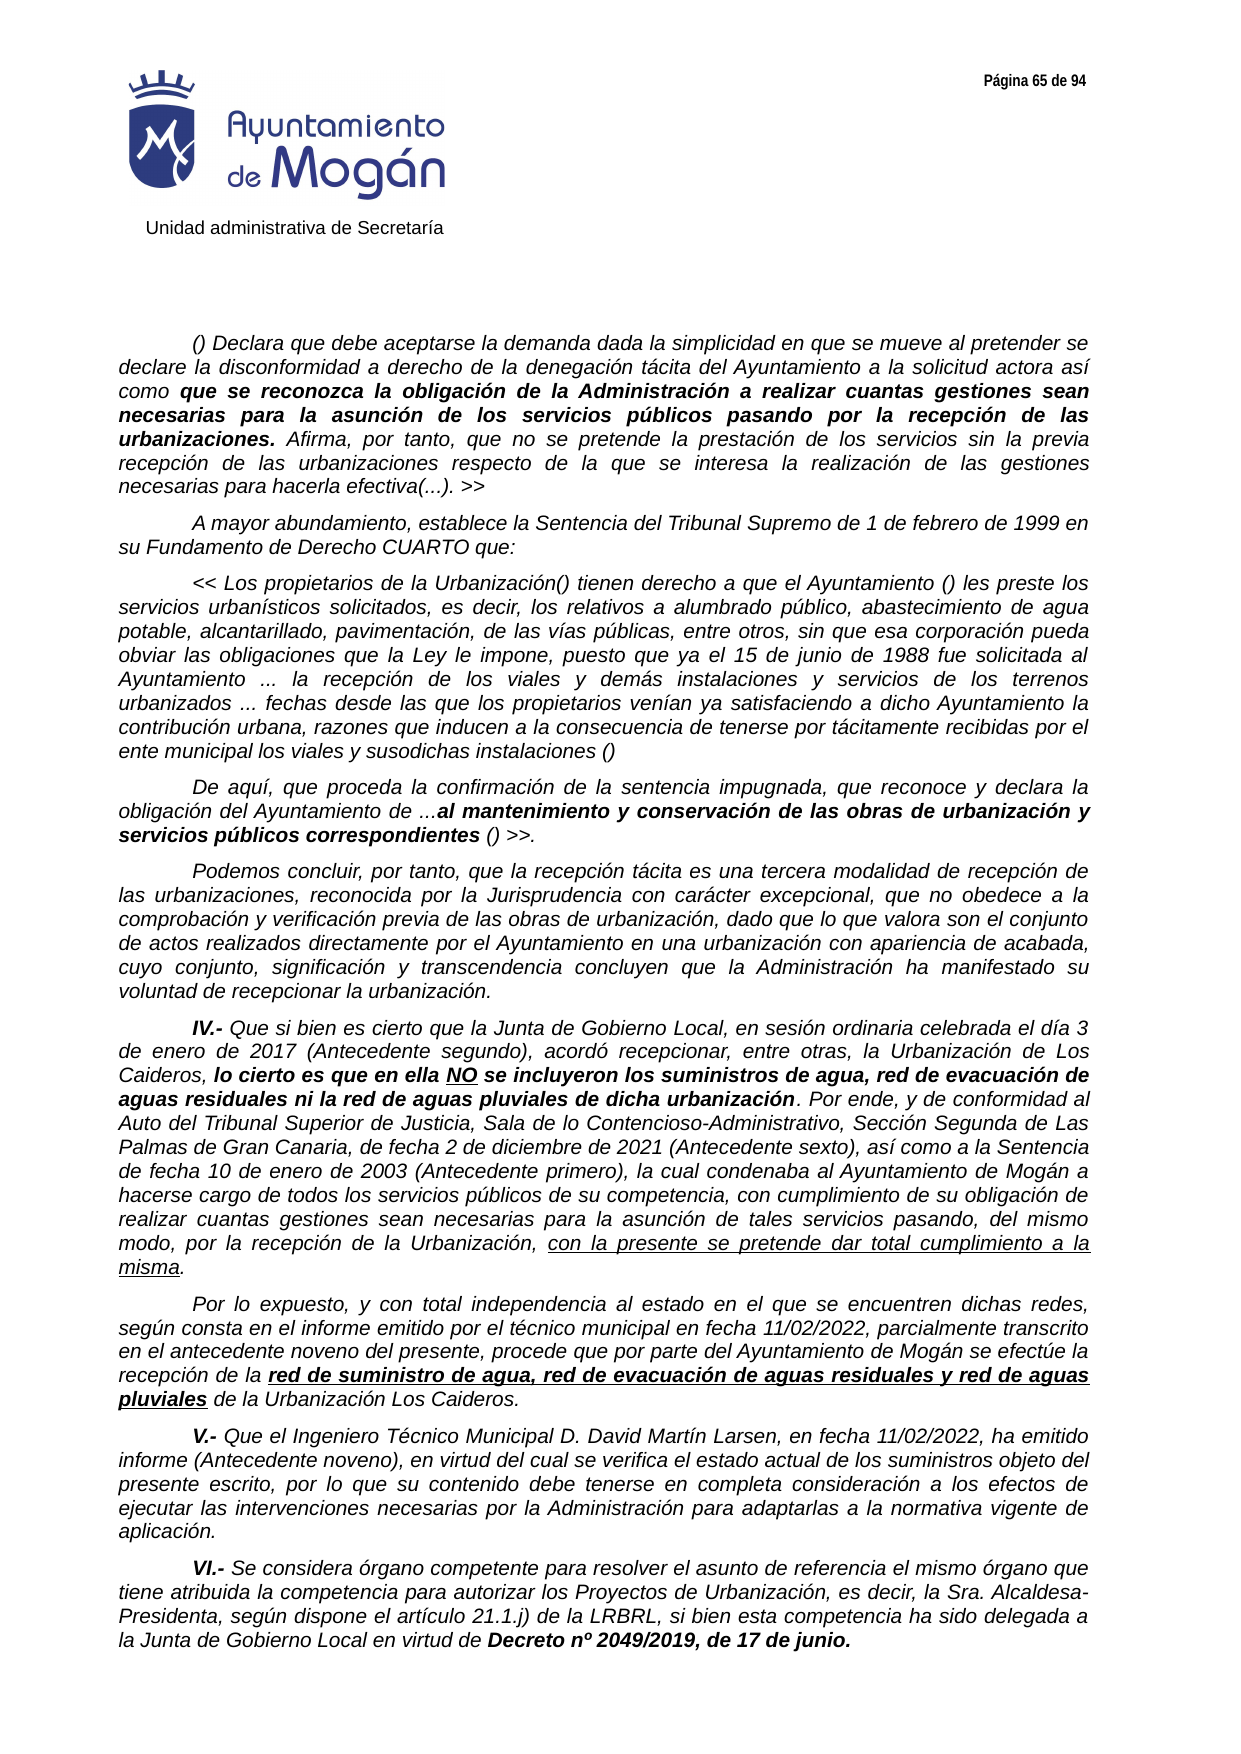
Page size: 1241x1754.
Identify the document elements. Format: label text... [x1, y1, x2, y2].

text Podemos concluir, por tanto, que la recepción tácita es una tercera modalidad de recepción de las urbanizaciones, reconocida por la Jurisprudencia con carácter excepcional, que no obedece a la comprobación y verificación previa de las obras de urbanización, dado que lo que valora son el conjunto de actos realizados directamente por el Ayuntamiento en una urbanización con apariencia de acabada, cuyo conjunto, significación y transcendencia concluyen que la Administración ha manifestado su voluntad de recepcionar la urbanización. [118, 859, 1092, 1003]
text << Los propietarios de la Urbanización() tienen derecho a que el Ayuntamiento () les preste los servicios urbanísticos solicitados, es decir, los relativos a alumbrado público, abastecimiento de agua potable, alcantarillado, pavimentación, de las vías públicas, entre otros, sin que esa corporación pueda obviar las obligaciones que la Ley le impone, puesto que ya el 15 de junio de 1988 fue solicitada al Ayuntamiento ... la recepción de los viales y demás instalaciones y servicios de los terrenos urbanizados ... fechas desde las que los propietarios venían ya satisfaciendo a dicho Ayuntamiento la contribución urbana, razones que inducen a la consecuencia de tenerse por tácitamente recibidas por el ente municipal los viales y susodichas instalaciones () [118, 571, 1092, 763]
text IV.- Que si bien es cierto que la Junta de Gobierno Local, en sesión ordinaria celebrada el día 3 de enero de 2017 (Antecedente segundo), acordó recepcionar, entre otras, la Urbanización de Los Caideros, lo cierto es que en ella NO se incluyeron los suministros de agua, red de evacuación de aguas residuales ni la red de aguas pluviales de dicha urbanización. Por ende, y de conformidad al Auto del Tribunal Superior de Justicia, Sala de lo Contencioso-Administrativo, Sección Segunda de Las Palmas de Gran Canaria, de fecha 2 de diciembre de 2021 (Antecedente sexto), así como a la Sentencia de fecha 10 de enero de 2003 (Antecedente primero), la cual condenaba al Ayuntamiento de Mogán a hacerse cargo de todos los servicios públicos de su competencia, con cumplimiento de su obligación de realizar cuantas gestiones sean necesarias para la asunción de tales servicios pasando, del mismo modo, por la recepción de la Urbanización, con la presente se pretende dar total cumplimiento a la misma. [118, 1015, 1092, 1279]
text Por lo expuesto, y con total independencia al estado en el que se encuentren dichas redes, según consta en el informe emitido por el técnico municipal en fecha 11/02/2022, parcialmente transcrito en el antecedente noveno del presente, procede que por parte del Ayuntamiento de Mogán se efectúe la recepción de la red de suministro de agua, red de evacuación de aguas residuales y red de aguas pluviales de la Urbanización Los Caideros. [118, 1291, 1092, 1411]
text De aquí, que proceda la confirmación de la sentencia impugnada, que reconoce y declara la obligación del Ayuntamiento de ...al mantenimiento y conservación de las obras de urbanización y servicios públicos correspondientes () >>. [118, 775, 1092, 847]
text A mayor abundamiento, establece la Sentencia del Tribunal Supremo de 1 de febrero de 1999 en su Fundamento de Derecho CUARTO que: [118, 511, 1092, 558]
text VI.- Se considera órgano competente para resolver el asunto de referencia el mismo órgano que tiene atribuida la competencia para autorizar los Proyectos de Urbanización, es decir, la Sra. Alcaldesa-Presidenta, según dispone el artículo 21.1.j) de la LRBRL, si bien esta competencia ha sido delegada a la Junta de Gobierno Local en virtud de Decreto nº 2049/2019, de 17 de junio. [118, 1556, 1092, 1652]
text () Declara que debe aceptarse la demanda dada la simplicidad en que se mueve al pretender se declare la disconformidad a derecho de la denegación tácita del Ayuntamiento a la solicitud actora así como que se reconozca la obligación de la Administración a realizar cuantas gestiones sean necesarias para la asunción de los servicios públicos pasando por la recepción de las urbanizaciones. Afirma, por tanto, que no se pretende la prestación de los servicios sin la previa recepción de las urbanizaciones respecto de la que se interesa la realización de las gestiones necesarias para hacerla efectiva(...). >> [118, 331, 1092, 498]
text V.- Que el Ingeniero Técnico Municipal D. David Martín Larsen, en fecha 11/02/2022, ha emitido informe (Antecedente noveno), en virtud del cual se verifica el estado actual de los suministros objeto del presente escrito, por lo que su contenido debe tenerse en completa consideración a los efectos de ejecutar las intervenciones necesarias por la Administración para adaptarlas a la normativa vigente de aplicación. [118, 1423, 1092, 1543]
picture [128, 70, 445, 206]
